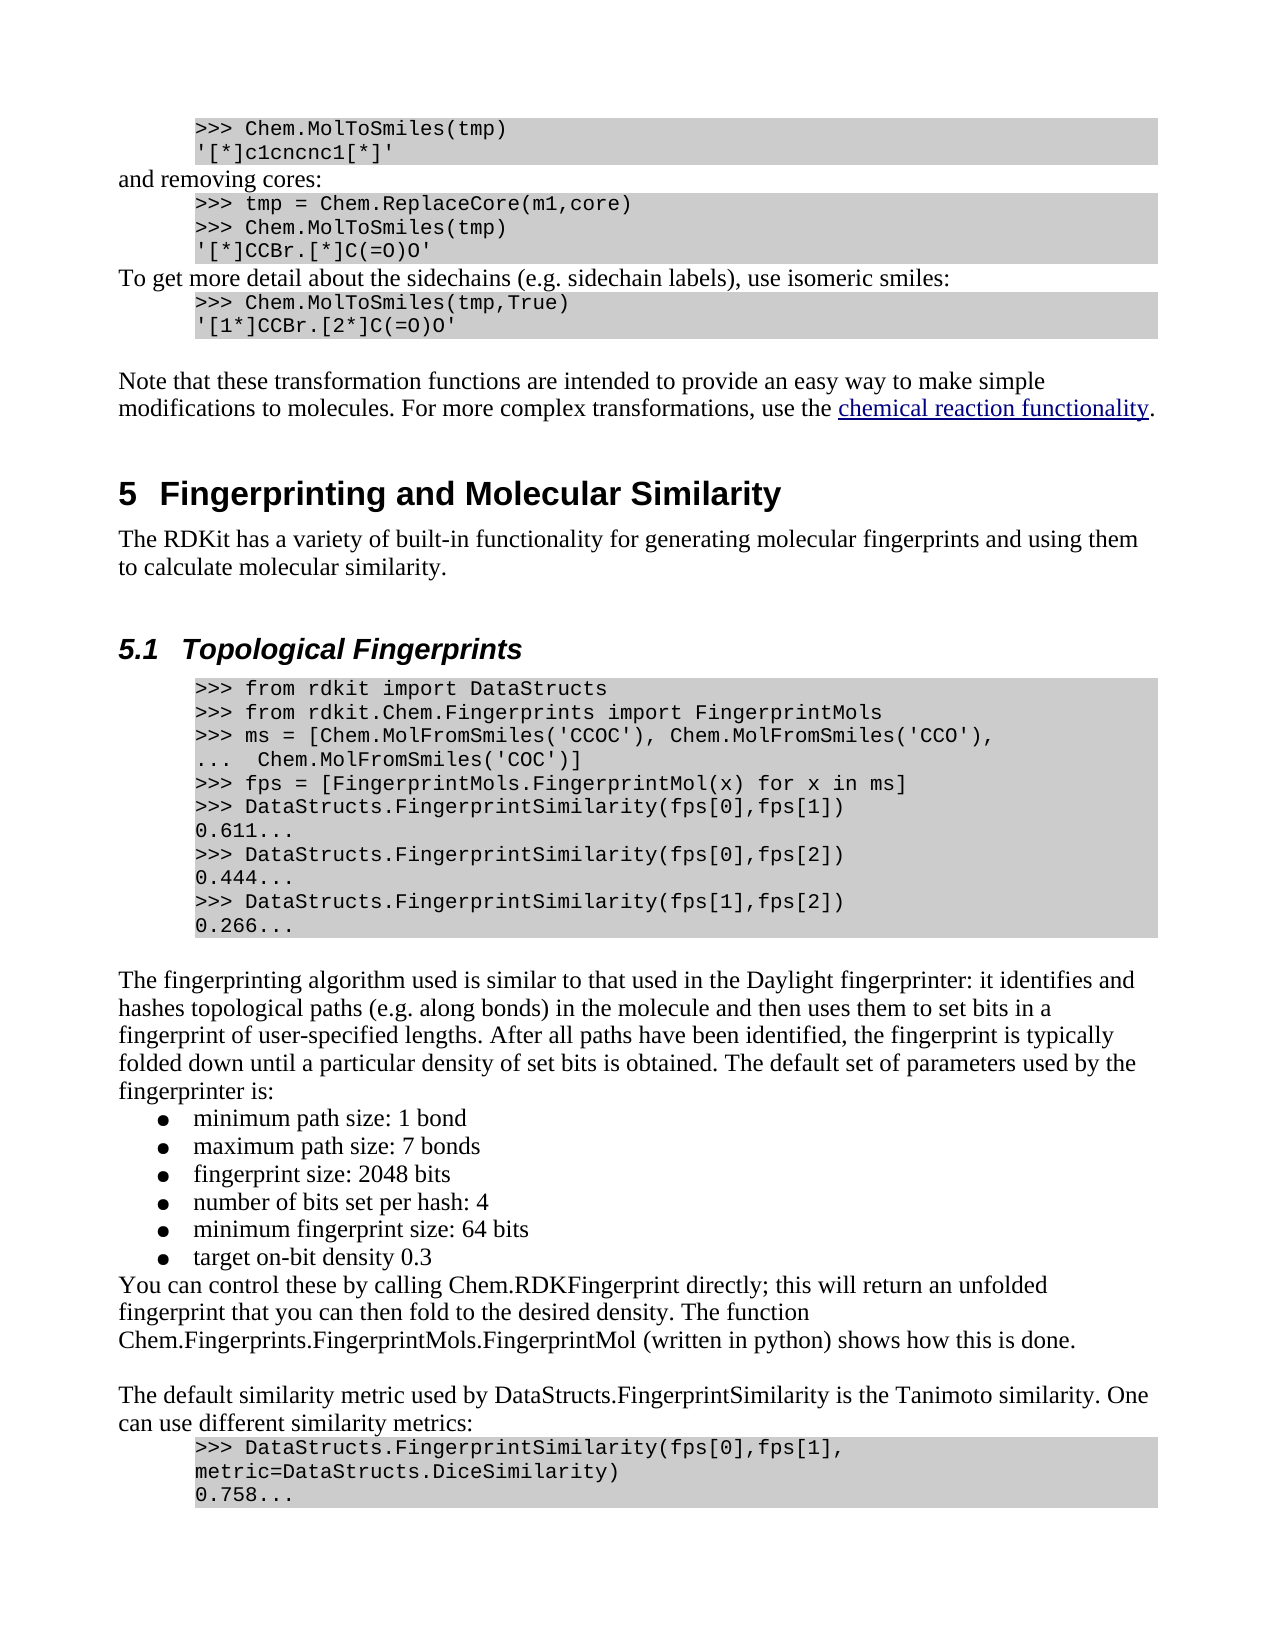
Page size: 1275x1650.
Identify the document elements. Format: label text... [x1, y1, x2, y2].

text >>> tmp = Chem.ReplaceCore(m1,core) [195, 193, 1158, 217]
text >>> Chem.MolToSmiles(tmp) [195, 118, 1158, 142]
text The default similarity metric used by DataStructs.FingerprintSimilarity is the Tanimoto similarity. One can use different similarity metrics: [118, 1382, 1157, 1437]
text 0.266... [195, 914, 1158, 938]
subtitle Topological Fingerprints [118, 633, 1157, 666]
text >>> Chem.MolToSmiles(tmp) [195, 217, 1158, 240]
text '[1*]CCBr.[2*]C(=O)O' [195, 315, 1158, 339]
text 0.444... [195, 867, 1158, 891]
list maximum path size: 7 bonds [156, 1132, 1157, 1160]
text '[*]CCBr.[*]C(=O)O' [195, 240, 1158, 264]
list minimum path size: 1 bond [156, 1104, 1157, 1132]
text >>> DataStructs.FingerprintSimilarity(fps[0],fps[1]) [195, 796, 1158, 820]
text 0.611... [195, 820, 1158, 844]
text ... Chem.MolFromSmiles('COC')] [195, 749, 1158, 773]
text >>> DataStructs.FingerprintSimilarity(fps[0],fps[2]) [195, 844, 1158, 867]
text >>> DataStructs.FingerprintSimilarity(fps[1],fps[2]) [195, 891, 1158, 914]
text '[*]c1cncnc1[*]' [195, 142, 1158, 165]
list minimum fingerprint size: 64 bits [156, 1215, 1157, 1243]
text >>> ms = [Chem.MolFromSmiles('CCOC'), Chem.MolFromSmiles('CCO'), [195, 725, 1158, 749]
text >>> fps = [FingerprintMols.FingerprintMol(x) for x in ms] [195, 773, 1158, 796]
text The fingerprinting algorithm used is similar to that used in the Daylight fingerprinter: it identifies and hashes topological paths (e.g. along bonds) in the molecule and then uses them to set bits in a fingerprint of user-specified lengths. After all paths have been identified, the fingerprint is typically folded down until a particular density of set bits is obtained. The default set of parameters used by the fingerprinter is: [118, 966, 1157, 1104]
text >>> Chem.MolToSmiles(tmp,True) [195, 292, 1158, 315]
subtitle Fingerprinting and Molecular Similarity [118, 475, 1157, 512]
text >>> DataStructs.FingerprintSimilarity(fps[0],fps[1], metric=DataStructs.DiceSimilarity) [195, 1437, 1158, 1484]
text To get more detail about the sidechains (e.g. sidechain labels), use isomeric smiles: [118, 264, 1157, 292]
text >>> from rdkit import DataStructs [195, 678, 1158, 702]
list fingerprint size: 2048 bits [156, 1160, 1157, 1188]
text and removing cores: [118, 165, 1157, 193]
text >>> from rdkit.Chem.Fingerprints import FingerprintMols [195, 702, 1158, 725]
list target on-bit density 0.3 [156, 1243, 1157, 1271]
text 0.758... [195, 1484, 1158, 1508]
list number of bits set per hash: 4 [156, 1188, 1157, 1215]
text The RDKit has a variety of built-in functionality for generating molecular fingerprints and using them to calculate molecular similarity. [118, 525, 1157, 580]
text You can control these by calling Chem.RDKFingerprint directly; this will return an unfolded fingerprint that you can then fold to the desired density. The function Chem.Fingerprints.FingerprintMols.FingerprintMol (written in python) shows how this is done. [118, 1271, 1157, 1354]
text Note that these transformation functions are intended to provide an easy way to make simple modifications to molecules. For more complex transformations, use the chemical reaction functionality. [118, 367, 1157, 422]
